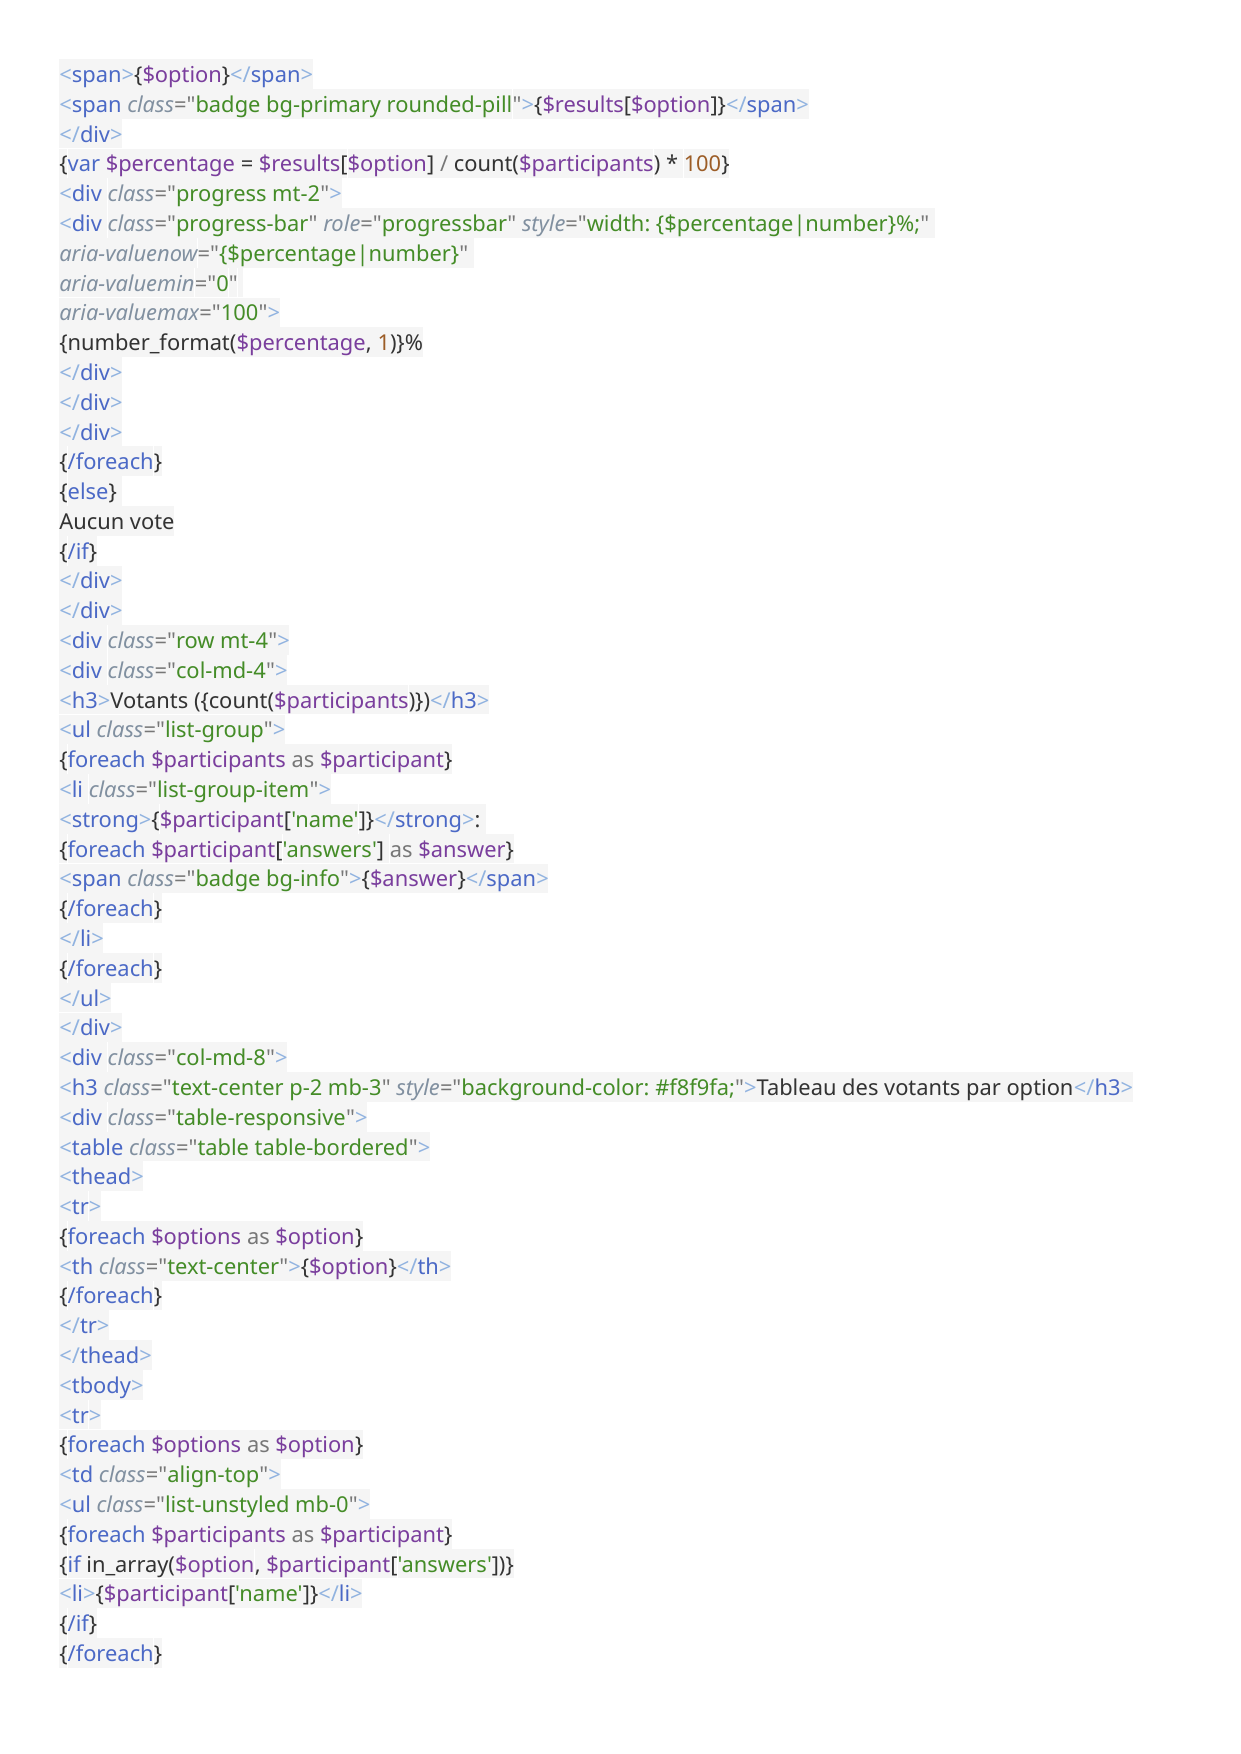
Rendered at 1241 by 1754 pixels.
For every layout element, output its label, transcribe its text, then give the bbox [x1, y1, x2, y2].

text {/foreach} [59, 446, 1181, 476]
text <div class="row mt-4"> [59, 625, 1181, 655]
text {/foreach} [59, 893, 1181, 923]
text {else} [59, 476, 1181, 506]
text <tbody> [59, 1370, 1181, 1400]
text </div> [59, 595, 1181, 625]
text aria-valuenow="{$percentage|number}" [59, 238, 1181, 268]
text </div> [59, 387, 1181, 417]
text {foreach $participants as $participant} [59, 1519, 1181, 1549]
text <th class="text-center">{$option}</th> [59, 1251, 1181, 1281]
text <div class="progress-bar" role="progressbar" style="width: {$percentage|number}%;" [59, 208, 1181, 238]
text </div> [59, 566, 1181, 595]
text aria-valuemin="0" [59, 268, 1181, 297]
text <thead> [59, 1161, 1181, 1191]
text </thead> [59, 1340, 1181, 1370]
text <li class="list-group-item"> [59, 774, 1181, 804]
text <div class="progress mt-2"> [59, 178, 1181, 208]
text {if in_array($option, $participant['answers'])} [59, 1549, 1181, 1578]
text </div> [59, 1012, 1181, 1042]
text {/foreach} [59, 1638, 1181, 1668]
text {/if} [59, 1608, 1181, 1638]
text <table class="table table-bordered"> [59, 1132, 1181, 1161]
text <ul class="list-unstyled mb-0"> [59, 1489, 1181, 1519]
text </ul> [59, 983, 1181, 1012]
text <div class="col-md-8"> [59, 1042, 1181, 1072]
text </div> [59, 119, 1181, 148]
text <h3 class="text-center p-2 mb-3" style="background-color: #f8f9fa;">Tableau des votants par option</h3> [59, 1072, 1181, 1102]
text {foreach $options as $option} [59, 1429, 1181, 1459]
text <h3>Votants ({count($participants)})</h3> [59, 685, 1181, 714]
text <td class="align-top"> [59, 1459, 1181, 1489]
text {/foreach} [59, 953, 1181, 983]
text </div> [59, 357, 1181, 387]
text {foreach $participant['answers'] as $answer} [59, 834, 1181, 863]
text <strong>{$participant['name']}</strong>: [59, 804, 1181, 834]
text <div class="col-md-4"> [59, 655, 1181, 685]
text {number_format($percentage, 1)}% [59, 327, 1181, 357]
text {var $percentage = $results[$option] / count($participants) * 100} [59, 148, 1181, 178]
text </div> [59, 417, 1181, 446]
text {/if} [59, 536, 1181, 566]
text <span class="badge bg-info">{$answer}</span> [59, 863, 1181, 893]
text <span>{$option}</span> [59, 59, 1181, 89]
text aria-valuemax="100"> [59, 297, 1181, 327]
text <span class="badge bg-primary rounded-pill">{$results[$option]}</span> [59, 89, 1181, 119]
text Aucun vote [59, 506, 1181, 536]
text {foreach $options as $option} [59, 1221, 1181, 1251]
text <ul class="list-group"> [59, 714, 1181, 744]
text </li> [59, 923, 1181, 953]
text <div class="table-responsive"> [59, 1102, 1181, 1132]
text {foreach $participants as $participant} [59, 744, 1181, 774]
text {/foreach} [59, 1281, 1181, 1310]
text <tr> [59, 1191, 1181, 1221]
text <li>{$participant['name']}</li> [59, 1578, 1181, 1608]
text <tr> [59, 1400, 1181, 1429]
text </tr> [59, 1310, 1181, 1340]
